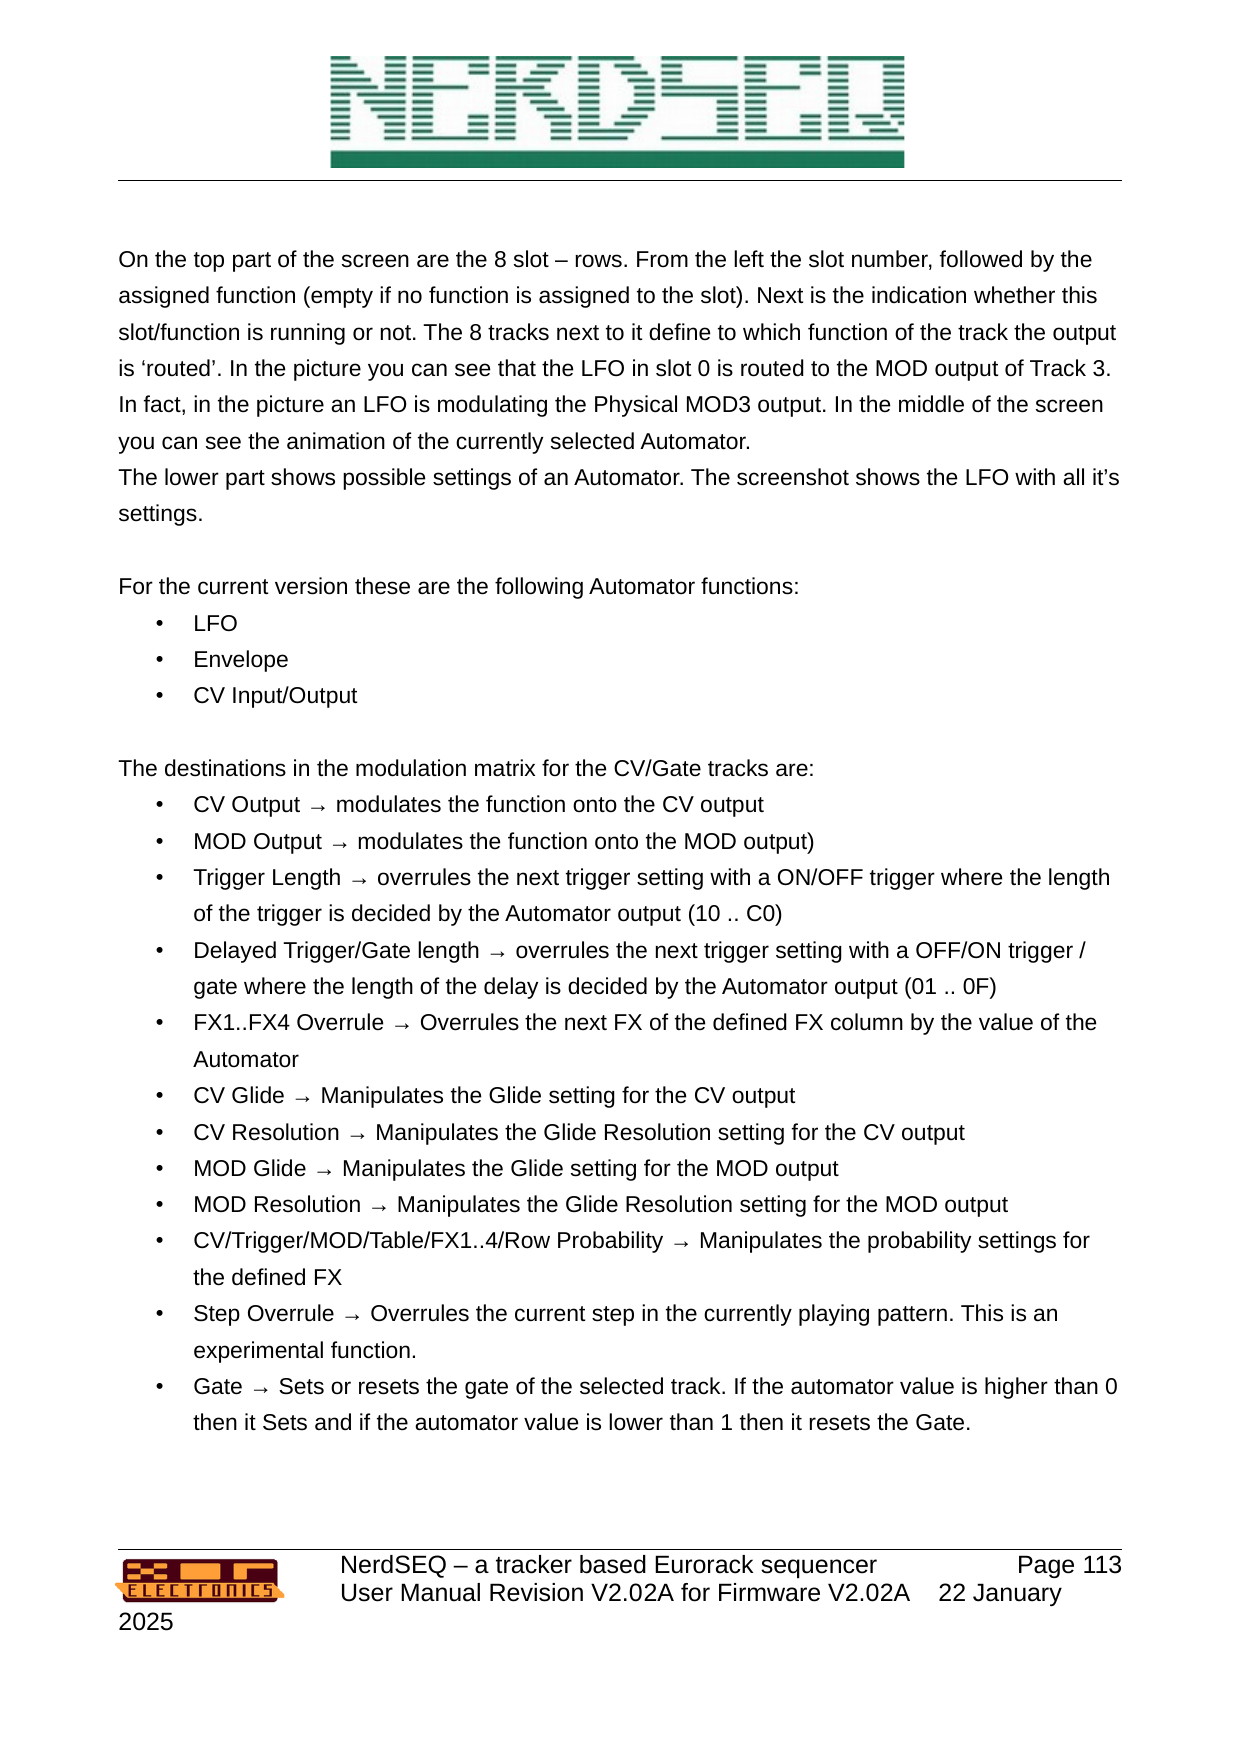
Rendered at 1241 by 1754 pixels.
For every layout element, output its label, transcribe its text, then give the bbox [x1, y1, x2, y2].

picture [330, 56, 905, 168]
list LFO [156, 609, 1122, 636]
text For the current version these are the following Automator functions: [118, 573, 1122, 599]
text The destinations in the modulation matrix for the CV/Gate tracks are: [118, 755, 1122, 781]
list MOD Output → modulates the function onto the MOD output) [156, 828, 1122, 854]
text The lower part shows possible settings of an Automator. The screenshot shows the LFO with all it’s settings. [118, 464, 1122, 527]
list Trigger Length → overrules the next trigger setting with a ON/OFF trigger where the length of the trigger is decided by the Automator output (10 .. C0) [156, 864, 1122, 927]
text On the top part of the screen are the 8 slot – rows. From the left the slot number, followed by the assigned function (empty if no function is assigned to the slot). Next is the indication whether this slot/function is running or not. The 8 tracks next to it define to which function of the track the output is ‘routed’. In the picture you can see that the LFO in slot 0 is routed to the MOD output of Track 3. In fact, in the picture an LFO is modulating the Physical MOD3 output. In the middle of the screen you can see the animation of the currently selected Automator. [118, 246, 1122, 454]
list MOD Resolution → Manipulates the Glide Resolution setting for the MOD output [156, 1191, 1122, 1217]
list CV Input/Output [156, 682, 1122, 708]
list Gate → Sets or resets the gate of the selected track. If the automator value is higher than 0 then it Sets and if the automator value is lower than 1 then it resets the Gate. [156, 1373, 1122, 1436]
picture [115, 1555, 285, 1605]
list Step Overrule → Overrules the current step in the currently playing pattern. This is an experimental function. [156, 1300, 1122, 1363]
list FX1..FX4 Overrule → Overrules the next FX of the defined FX column by the value of the Automator [156, 1009, 1122, 1072]
list CV Output → modulates the function onto the CV output [156, 791, 1122, 818]
list CV Glide → Manipulates the Glide setting for the CV output [156, 1082, 1122, 1108]
list Envelope [156, 646, 1122, 672]
list MOD Glide → Manipulates the Glide setting for the MOD output [156, 1155, 1122, 1181]
list CV/Trigger/MOD/Table/FX1..4/Row Probability → Manipulates the probability settings for the defined FX [156, 1227, 1122, 1290]
list Delayed Trigger/Gate length → overrules the next trigger setting with a OFF/ON trigger / gate where the length of the delay is decided by the Automator output (01 .. 0F) [156, 937, 1122, 999]
list CV Resolution → Manipulates the Glide Resolution setting for the CV output [156, 1118, 1122, 1145]
